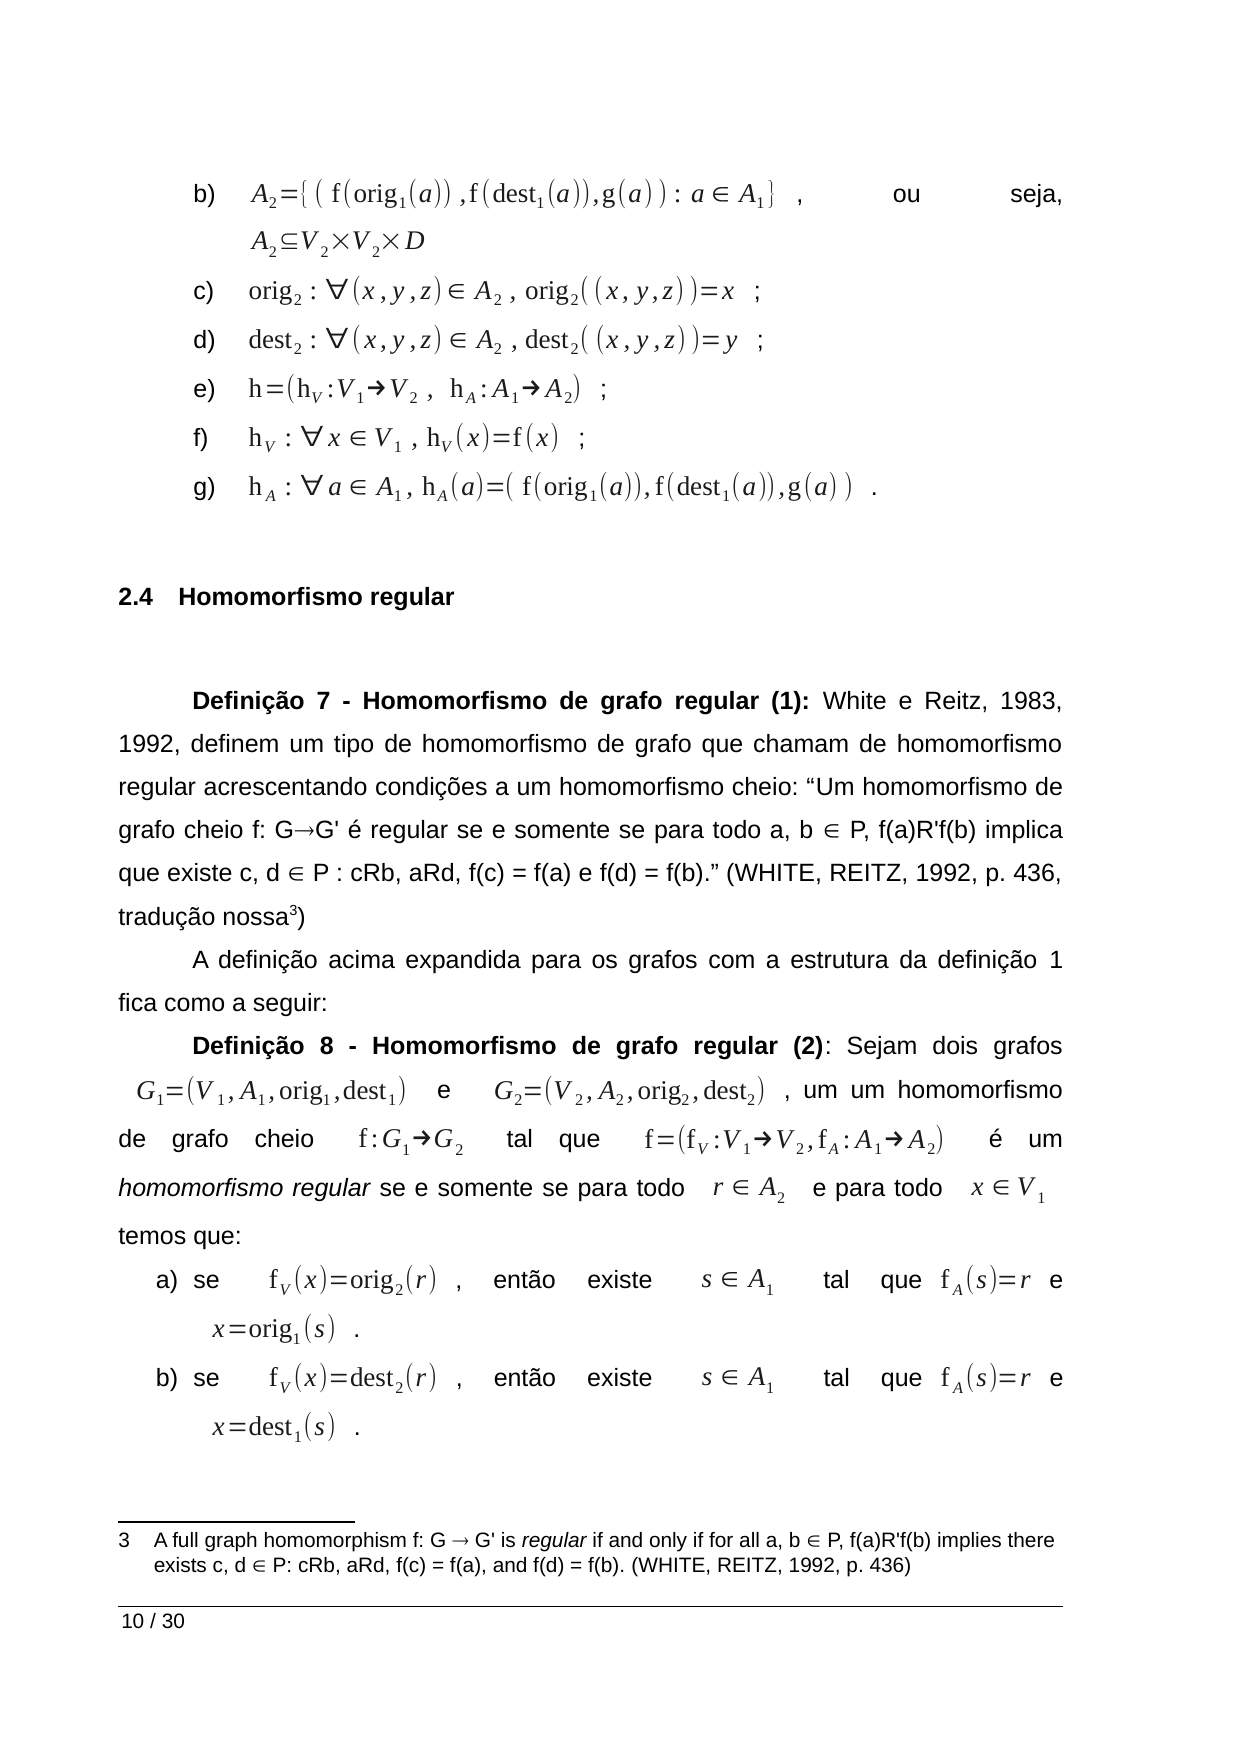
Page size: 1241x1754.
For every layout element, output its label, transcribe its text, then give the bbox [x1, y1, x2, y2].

text A definição acima expandida para os grafos com a estrutura da definição 1 fica como a seguir: [118, 945, 1063, 1017]
text Definição 7 - Homomorfismo de grafo regular (1): White e Reitz, 1983, 1992, definem um tipo de homomorfismo de grafo que chamam de homomorfismo regular acrescentando condições a um homomorfismo cheio: “Um homomorfismo de grafo cheio f: GG' é regular se e somente se para todo a, b ∈ P, f(a)R'f(b) implica que existe c, d ∈ P : cRb, aRd, f(c) = f(a) e f(d) = f(b).” (WHITE, REITZ, 1992, p. 436, tradução nossa) [118, 686, 1063, 930]
list , ou seja, [193, 177, 1063, 260]
list . [193, 470, 1063, 505]
text A full graph homomorphism f: G  G' is regular if and only if for all a, b ∈ P, f(a)R'f(b) implies there exists c, d ∈ P: cRb, aRd, f(c) = f(a), and f(d) = f(b). (WHITE, REITZ, 1992, p. 436) [118, 1528, 1063, 1576]
list ; [193, 421, 1063, 456]
list se , então existe tal quee . [156, 1264, 1063, 1347]
subtitle Homomorfismo regular [118, 582, 1063, 611]
list se , então existe tal quee . [156, 1362, 1063, 1445]
text Definição 8 - Homomorfismo de grafo regular (2): Sejam dois grafos e , um um homomorfismo de grafo cheio tal que é um homomorfismo regular se e somente se para todo e para todo temos que: [118, 1031, 1063, 1249]
list ; [193, 274, 1063, 309]
list ; [193, 372, 1063, 407]
list ; [193, 323, 1063, 358]
